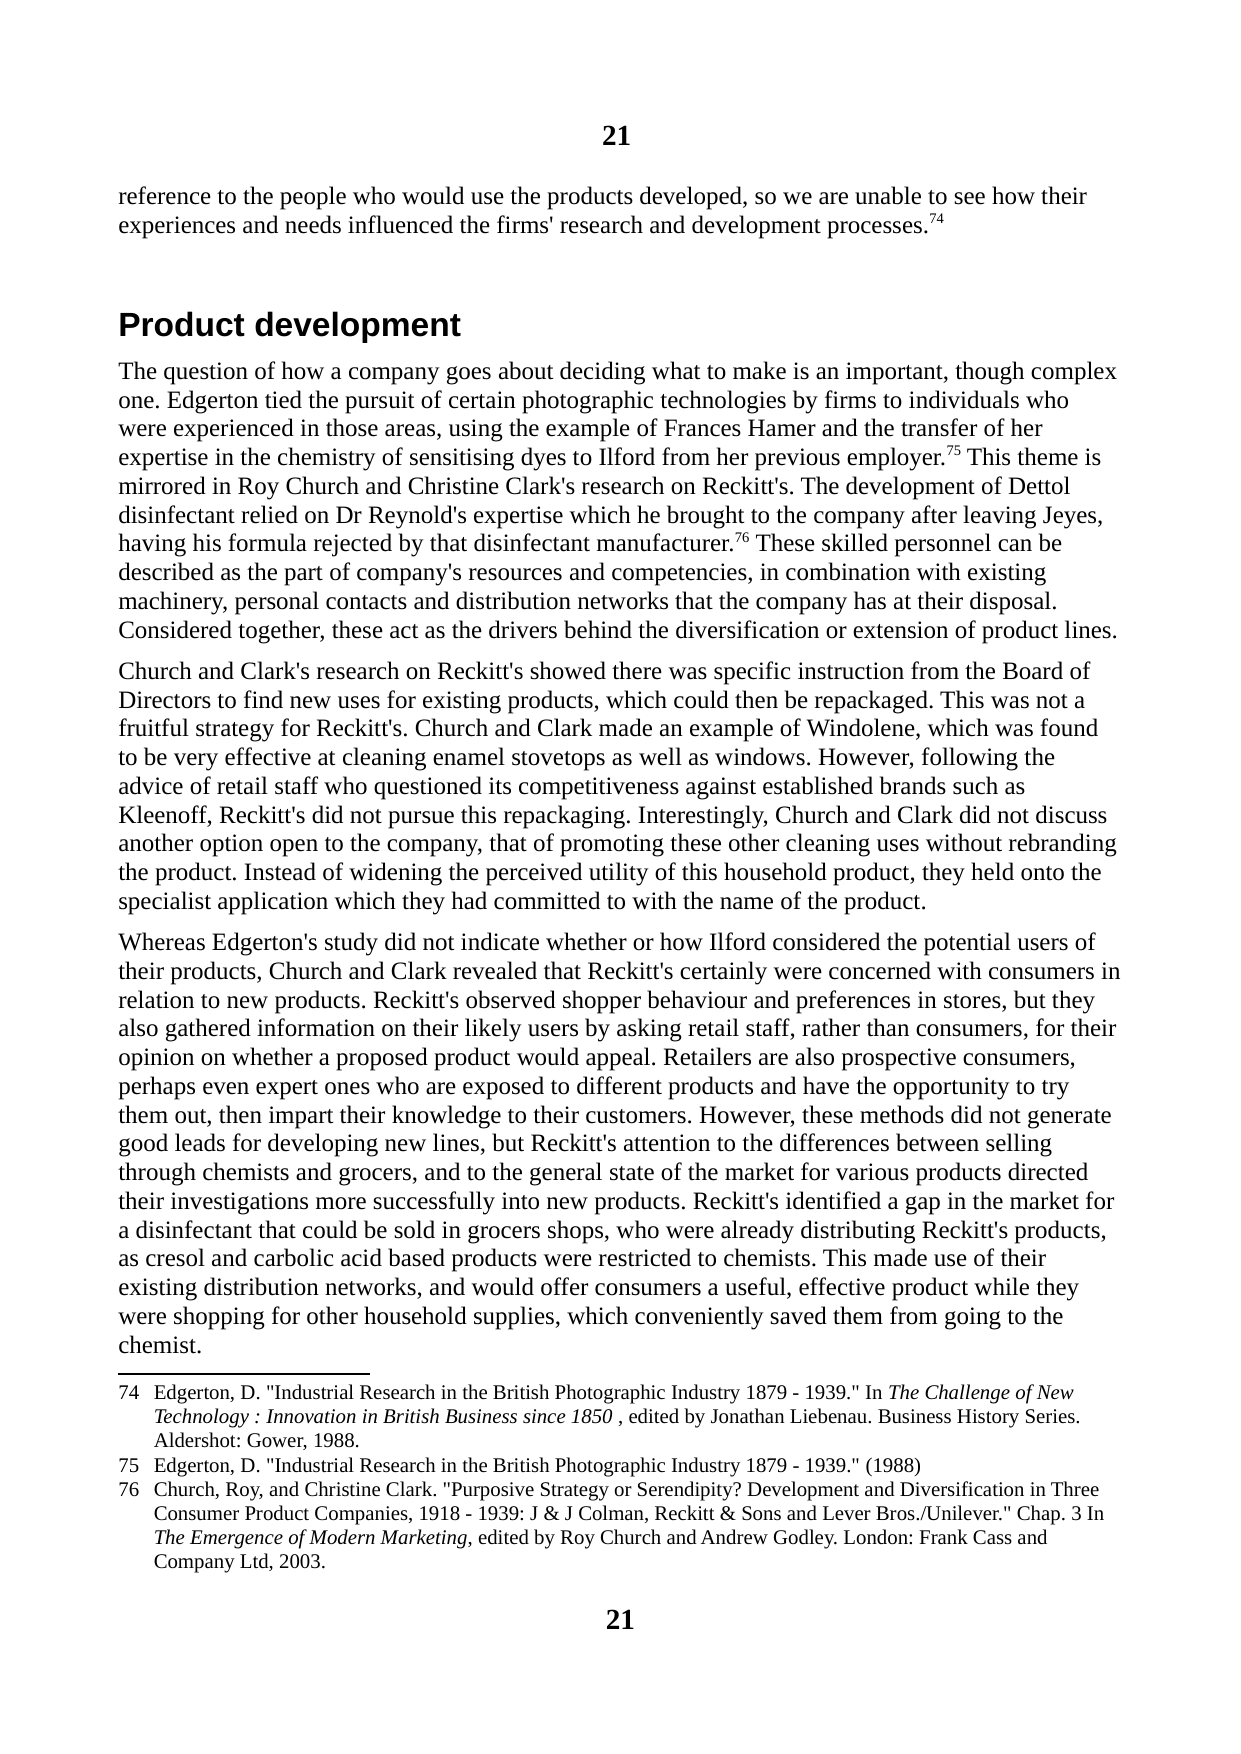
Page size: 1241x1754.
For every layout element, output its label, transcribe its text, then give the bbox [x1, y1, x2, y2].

text Edgerton, D. "Industrial Research in the British Photographic Industry 1879 - 1939." In The Challenge of New Technology : Innovation in British Business since 1850 , edited by Jonathan Liebenau. Business History Series. Aldershot: Gower, 1988. [118, 1380, 1122, 1452]
text Edgerton, D. "Industrial Research in the British Photographic Industry 1879 - 1939." (1988) [118, 1452, 1122, 1477]
text Church, Roy, and Christine Clark. "Purposive Strategy or Serendipity? Development and Diversification in Three Consumer Product Companies, 1918 - 1939: J & J Colman, Reckitt & Sons and Lever Bros./Unilever." Chap. 3 In The Emergence of Modern Marketing, edited by Roy Church and Andrew Godley. London: Frank Cass and Company Ltd, 2003. [118, 1477, 1122, 1573]
text Church and Clark's research on Reckitt's showed there was specific instruction from the Board of Directors to find new uses for existing products, which could then be repackaged. This was not a fruitful strategy for Reckitt's. Church and Clark made an example of Windolene, which was found to be very effective at cleaning enamel stovetops as well as windows. However, following the advice of retail staff who questioned its competitiveness against established brands such as Kleenoff, Reckitt's did not pursue this repackaging. Interestingly, Church and Clark did not discuss another option open to the company, that of promoting these other cleaning uses without rebranding the product. Instead of widening the perceived utility of this household product, they held onto the specialist application which they had committed to with the name of the product. [118, 656, 1122, 915]
text reference to the people who would use the products developed, so we are unable to see how their experiences and needs influenced the firms' research and development processes. [118, 181, 1122, 239]
text Whereas Edgerton's study did not indicate whether or how Ilford considered the potential users of their products, Church and Clark revealed that Reckitt's certainly were concerned with consumers in relation to new products. Reckitt's observed shopper behaviour and preferences in stores, but they also gathered information on their likely users by asking retail staff, rather than consumers, for their opinion on whether a proposed product would appeal. Retailers are also prospective consumers, perhaps even expert ones who are exposed to different products and have the opportunity to try them out, then impart their knowledge to their customers. However, these methods did not generate good leads for developing new lines, but Reckitt's attention to the differences between selling through chemists and grocers, and to the general state of the market for various products directed their investigations more successfully into new products. Reckitt's identified a gap in the market for a disinfectant that could be sold in grocers shops, who were already distributing Reckitt's products, as cresol and carbolic acid based products were restricted to chemists. This made use of their existing distribution networks, and would offer consumers a useful, effective product while they were shopping for other household supplies, which conveniently saved them from going to the chemist. [118, 927, 1122, 1358]
text The question of how a company goes about deciding what to make is an important, though complex one. Edgerton tied the pursuit of certain photographic technologies by firms to individuals who were experienced in those areas, using the example of Frances Hamer and the transfer of her expertise in the chemistry of sensitising dyes to Ilford from her previous employer. This theme is mirrored in Roy Church and Christine Clark's research on Reckitt's. The development of Dettol disinfectant relied on Dr Reynold's expertise which he brought to the company after leaving Jeyes, having his formula rejected by that disinfectant manufacturer. These skilled personnel can be described as the part of company's resources and competencies, in combination with existing machinery, personal contacts and distribution networks that the company has at their disposal. Considered together, these act as the drivers behind the diversification or extension of product lines. [118, 356, 1122, 643]
subtitle Product development [118, 305, 1122, 343]
